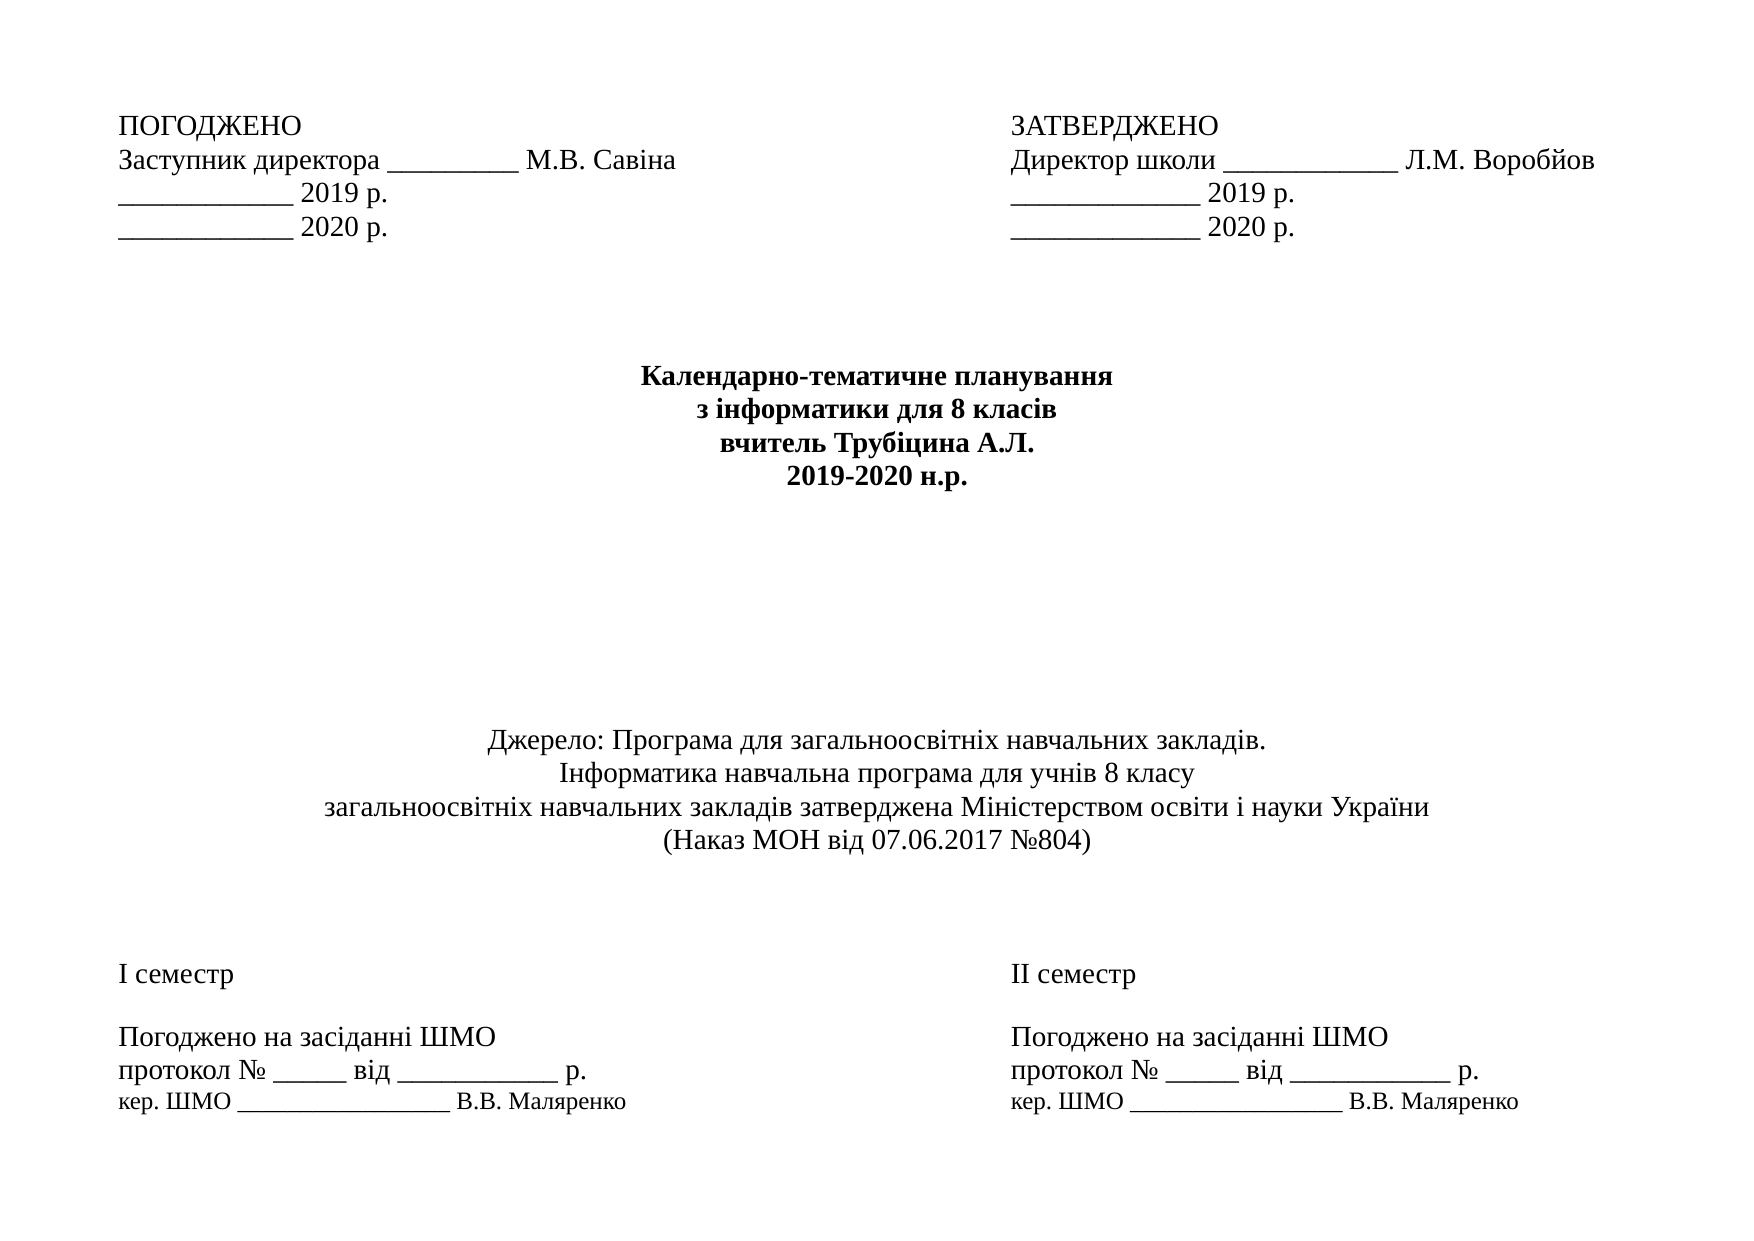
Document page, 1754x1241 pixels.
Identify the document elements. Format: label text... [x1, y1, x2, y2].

text з інформатики для 8 класів [118, 391, 1636, 425]
text Погоджено на засіданні ШМО Погоджено на засіданні ШМО [118, 1019, 1636, 1052]
text I семестр ІІ семестр [118, 957, 1636, 990]
text вчитель Трубіцина А.Л. [118, 425, 1636, 458]
text ____________ 2020 р. _____________ 2020 р. [118, 209, 1636, 243]
text ПОГОДЖЕНО ЗАТВЕРДЖЕНО [118, 108, 1636, 142]
text Календарно-тематичне планування [118, 358, 1636, 391]
text Джерело: Програма для загальноосвітніх навчальних закладів. [118, 722, 1636, 755]
text 2019-2020 н.р. [118, 458, 1636, 492]
text кер. ШМО _________________ В.В. Маляренко кер. ШМО _________________ В.В. Маляренко [118, 1086, 1636, 1115]
text Заступник директора _________ М.В. Савіна Директор школи ____________ Л.М. Воробйов [118, 142, 1636, 176]
text протокол № _____ від ___________ р. протокол № _____ від ___________ р. [118, 1052, 1636, 1086]
text ____________ 2019 р. _____________ 2019 р. [118, 176, 1636, 209]
text (Наказ МОН від 07.06.2017 №804) [118, 822, 1636, 856]
text загальноосвітніх навчальних закладів затверджена Міністерством освіти і науки України [118, 789, 1636, 822]
text Інформатика навчальна програма для учнів 8 класу [118, 755, 1636, 789]
